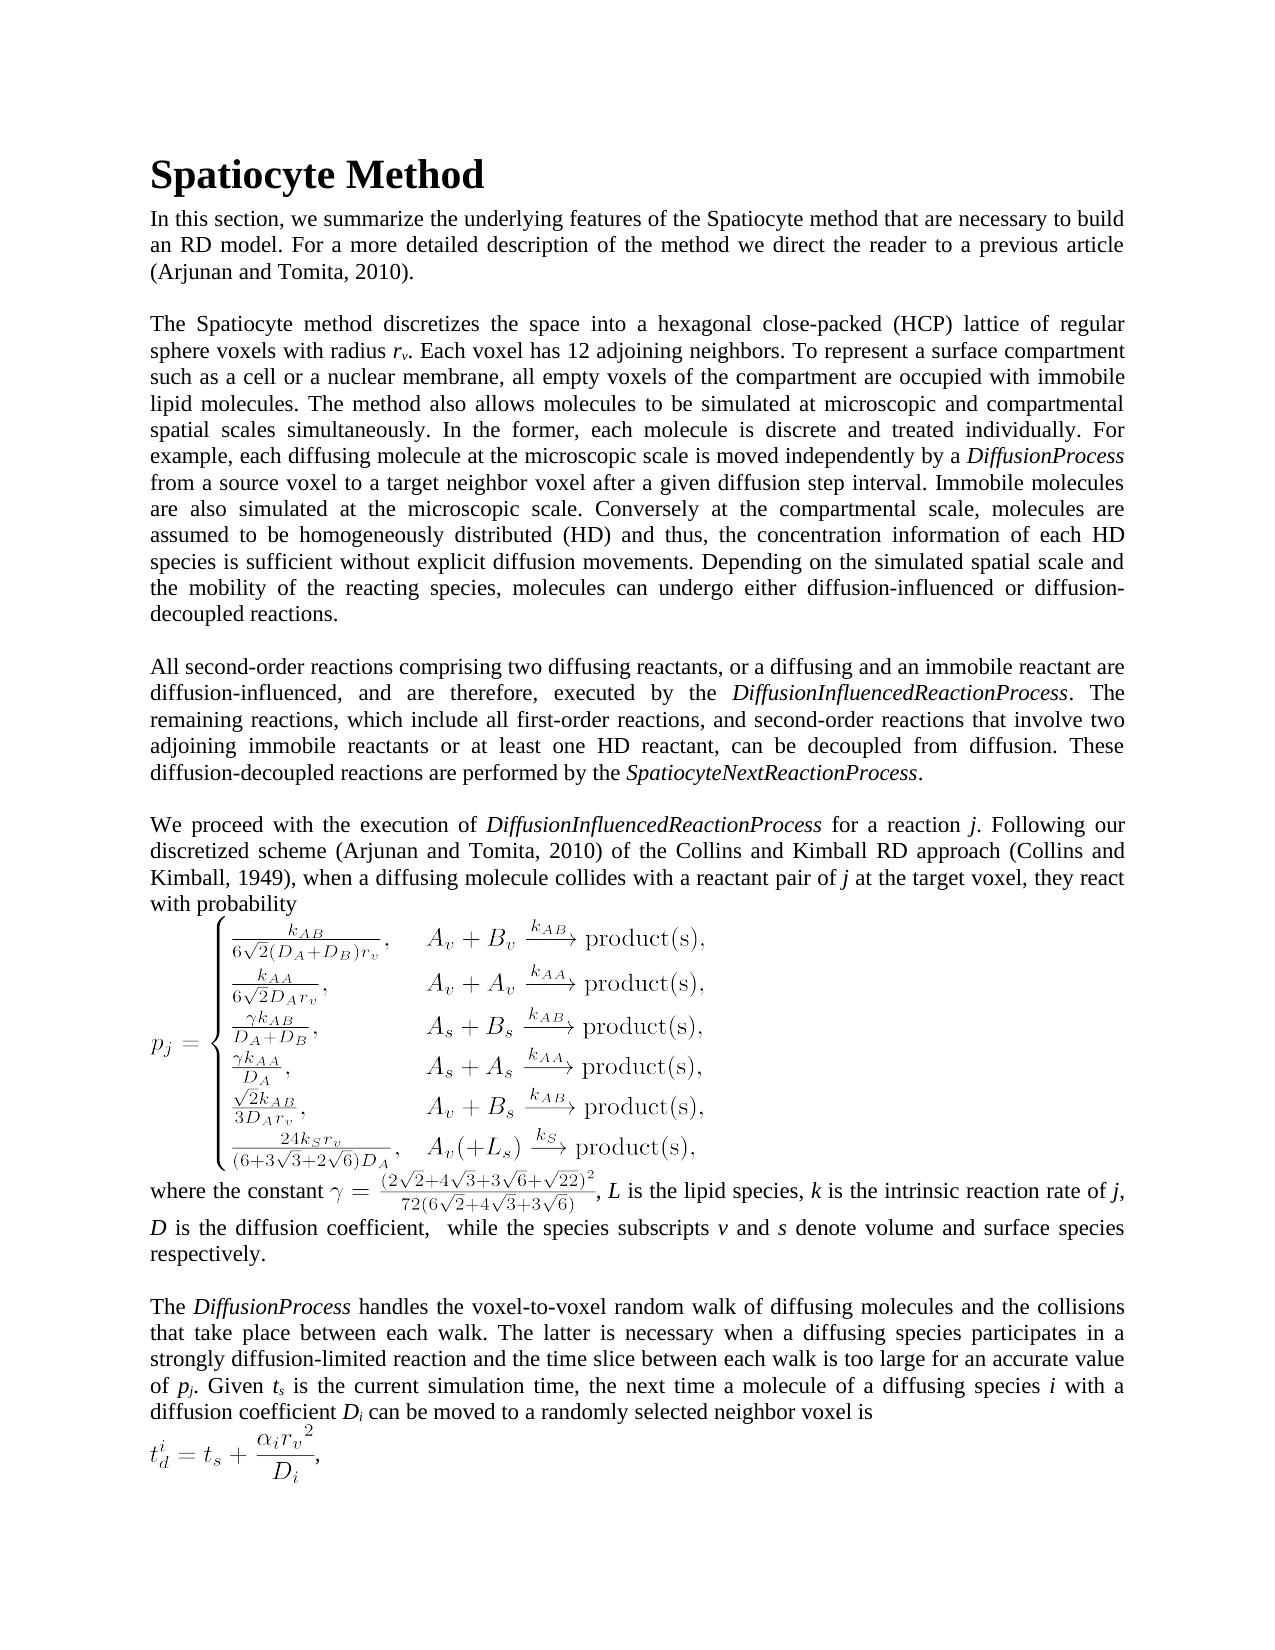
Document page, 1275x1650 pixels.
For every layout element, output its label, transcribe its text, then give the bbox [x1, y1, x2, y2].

text All second-order reactions comprising two diffusing reactants, or a diffusing and an immobile reactant are diffusion-influenced, and are therefore, executed by the DiffusionInfluencedReactionProcess. The remaining reactions, which include all first-order reactions, and second-order reactions that involve two adjoining immobile reactants or at least one HD reactant, can be decoupled from diffusion. These diffusion-decoupled reactions are performed by the SpatiocyteNextReactionProcess. [150, 653, 1125, 785]
text where the constant , L is the lipid species, k is the intrinsic reaction rate of j, D is the diffusion coefficient, while the species subscripts v and s denote volume and surface species respectively. [150, 1170, 1125, 1266]
subtitle Spatiocyte Method [150, 150, 1125, 198]
text The Spatiocyte method discretizes the space into a hexagonal close-packed (HCP) lattice of regular sphere voxels with radius rv. Each voxel has 12 adjoining neighbors. To represent a surface compartment such as a cell or a nuclear membrane, all empty voxels of the compartment are occupied with immobile lipid molecules. The method also allows molecules to be simulated at microscopic and compartmental spatial scales simultaneously. In the former, each molecule is discrete and treated individually. For example, each diffusing molecule at the microscopic scale is moved independently by a DiffusionProcess from a source voxel to a target neighbor voxel after a given diffusion step interval. Immobile molecules are also simulated at the microscopic scale. Conversely at the compartmental scale, molecules are assumed to be homogeneously distributed (HD) and thus, the concentration information of each HD species is sufficient without explicit diffusion movements. Depending on the simulated spatial scale and the mobility of the reacting species, molecules can undergo either diffusion-influenced or diffusion-decoupled reactions. [150, 311, 1125, 627]
text We proceed with the execution of DiffusionInfluencedReactionProcess for a reaction j. Following our discretized scheme (Arjunan and Tomita, 2010) of the Collins and Kimball RD approach (Collins and Kimball, 1949), when a diffusing molecule collides with a reactant pair of j at the target voxel, they react with probability [150, 811, 1125, 917]
text , [150, 1424, 1125, 1483]
text The DiffusionProcess handles the voxel-to-voxel random walk of diffusing molecules and the collisions that take place between each walk. The latter is necessary when a diffusing species participates in a strongly diffusion-limited reaction and the time slice between each walk is too large for an accurate value of pj. Given ts is the current simulation time, the next time a molecule of a diffusing species i with a diffusion coefficient Di can be moved to a randomly selected neighbor voxel is [150, 1293, 1125, 1424]
text In this section, we summarize the underlying features of the Spatiocyte method that are necessary to build an RD model. For a more detailed description of the method we direct the reader to a previous article (Arjunan and Tomita, 2010). [150, 205, 1125, 284]
